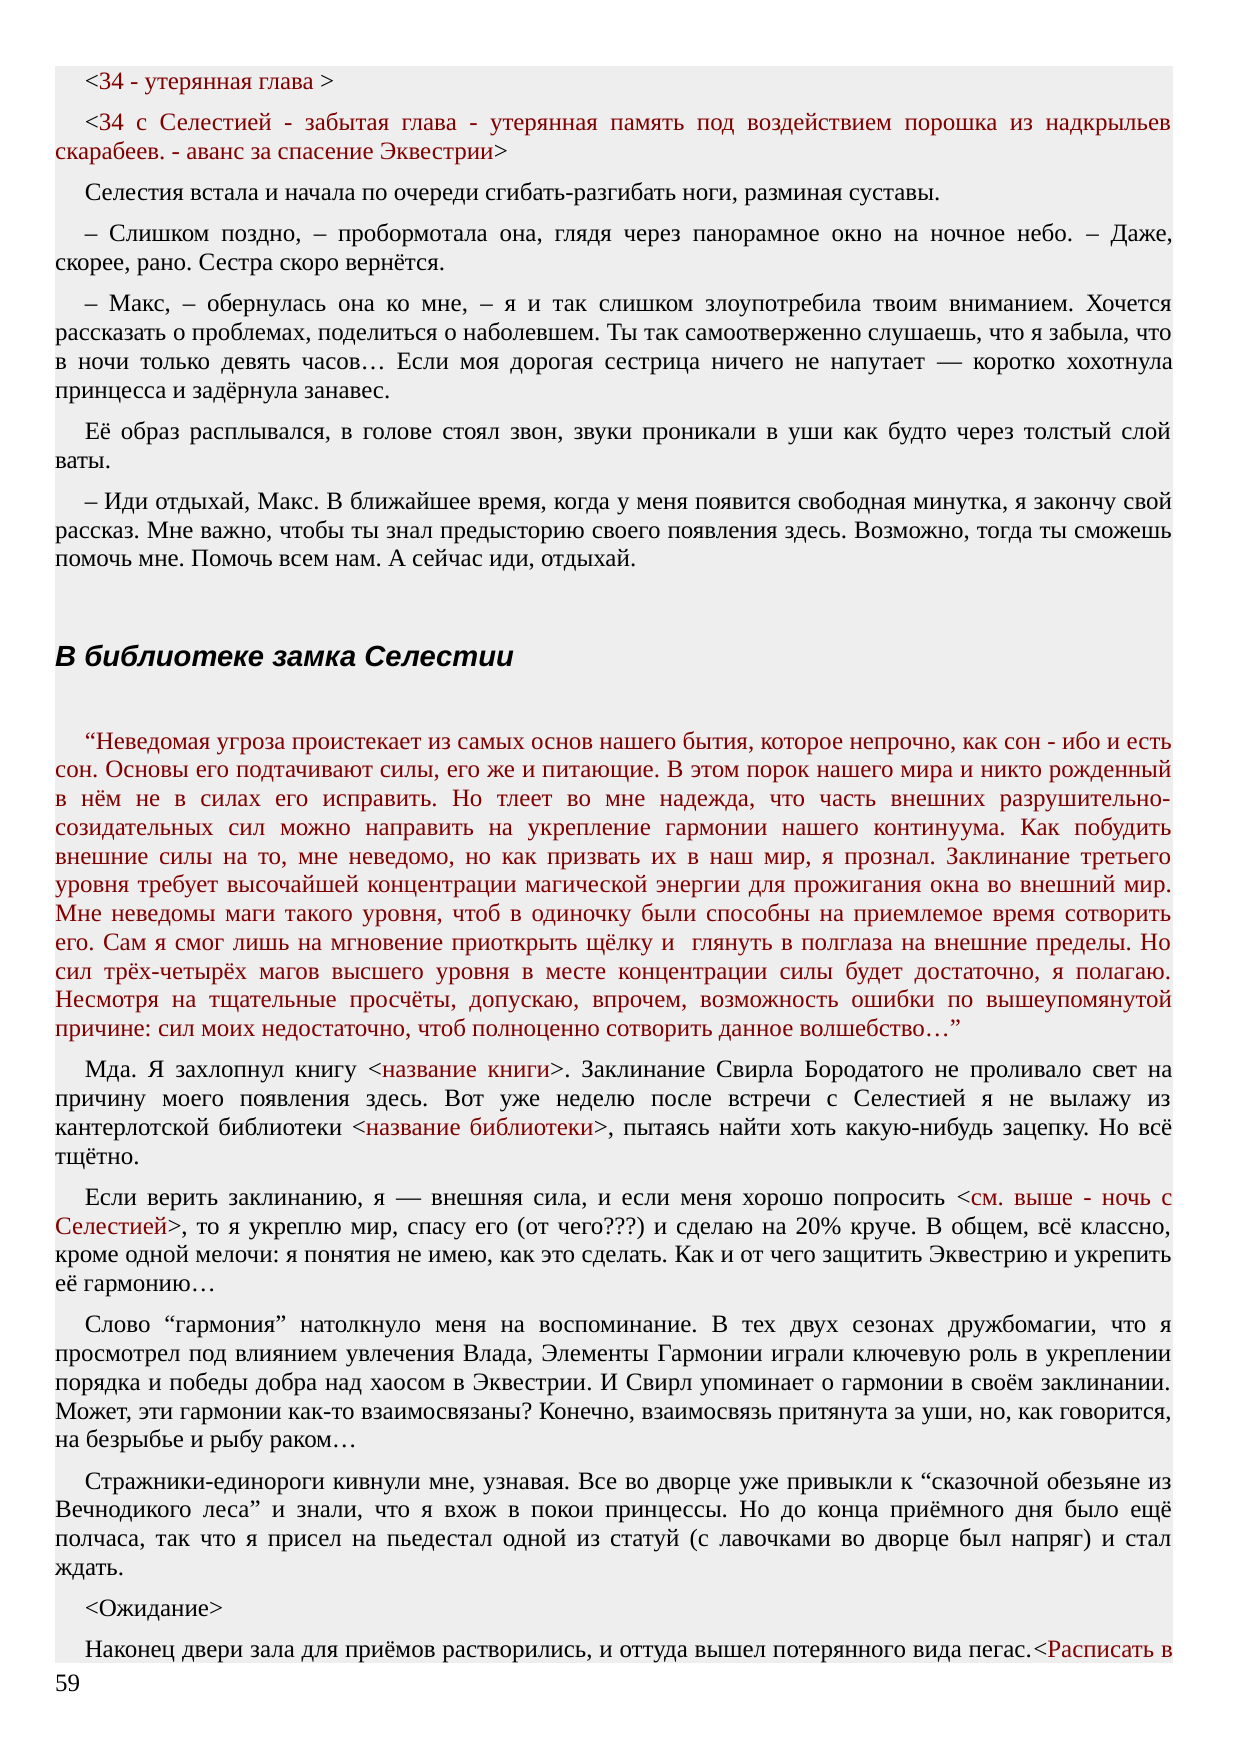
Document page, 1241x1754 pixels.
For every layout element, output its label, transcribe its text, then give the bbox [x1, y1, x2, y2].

text – Иди отдыхай, Макс. В ближайшее время, когда у меня появится свободная минутка, я закончу свой рассказ. Мне важно, чтобы ты знал предысторию своего появления здесь. Возможно, тогда ты сможешь помочь мне. Помочь всем нам. А сейчас иди, отдыхай. [55, 486, 1173, 572]
text <Ожидание> [55, 1593, 1173, 1622]
text <34 - утерянная глава > [55, 66, 1173, 95]
text Наконец двери зала для приёмов растворились, и оттуда вышел потерянного вида пегас.<Расписать в [55, 1634, 1173, 1663]
text Слово “гармония” натолкнуло меня на воспоминание. В тех двух сезонах дружбомагии, что я просмотрел под влиянием увлечения Влада, Элементы Гармонии играли ключевую роль в укреплении порядка и победы добра над хаосом в Эквестрии. И Свирл упоминает о гармонии в своём заклинании. Может, эти гармонии как-то взаимосвязаны? Конечно, взаимосвязь притянута за уши, но, как говорится, на безрыбье и рыбу раком… [55, 1309, 1173, 1453]
text Селестия встала и начала по очереди сгибать-разгибать ноги, разминая суставы. [55, 177, 1173, 206]
text Мда. Я захлопнул книгу <название книги>. Заклинание Свирла Бородатого не проливало свет на причину моего появления здесь. Вот уже неделю после встречи с Селестией я не вылажу из кантерлотской библиотеки <название библиотеки>, пытаясь найти хоть какую-нибудь зацепку. Но всё тщётно. [55, 1054, 1173, 1169]
text – Макс, – обернулась она ко мне, – я и так слишком злоупотребила твоим вниманием. Хочется рассказать о проблемах, поделиться о наболевшем. Ты так самоотверженно слушаешь, что я забыла, что в ночи только девять часов… Если моя дорогая сестрица ничего не напутает — коротко хохотнула принцесса и задёрнула занавес. [55, 288, 1173, 403]
text Если верить заклинанию, я — внешняя сила, и если меня хорошо попросить <см. выше - ночь с Селестией>, то я укреплю мир, спасу его (от чего???) и сделаю на 20% круче. В общем, всё классно, кроме одной мелочи: я понятия не имею, как это сделать. Как и от чего защитить Эквестрию и укрепить её гармонию… [55, 1182, 1173, 1297]
subtitle В библиотеке замка Селестии [55, 638, 1173, 672]
text Её образ расплывался, в голове стоял звон, звуки проникали в уши как будто через толстый слой ваты. [55, 416, 1173, 473]
text <34 с Селестией - забытая глава - утерянная память под воздействием порошка из надкрыльев скарабеев. - аванс за спасение Эквестрии> [55, 107, 1173, 165]
text – Слишком поздно, – пробормотала она, глядя через панорамное окно на ночное небо. – Даже, скорее, рано. Сестра скоро вернётся. [55, 218, 1173, 276]
text “Неведомая угроза проистекает из самых основ нашего бытия, которое непрочно, как сон - ибо и есть сон. Основы его подтачивают силы, его же и питающие. В этом порок нашего мира и никто рожденный в нём не в силах его исправить. Но тлеет во мне надежда, что часть внешних разрушительно-созидательных сил можно направить на укрепление гармонии нашего континуума. Как побудить внешние силы на то, мне неведомо, но как призвать их в наш мир, я прознал. Заклинание третьего уровня требует высочайшей концентрации магической энергии для прожигания окна во внешний мир. Мне неведомы маги такого уровня, чтоб в одиночку были способны на приемлемое время сотворить его. Сам я смог лишь на мгновение приоткрыть щёлку и глянуть в полглаза на внешние пределы. Но сил трёх-четырёх магов высшего уровня в месте концентрации силы будет достаточно, я полагаю. Несмотря на тщательные просчёты, допускаю, впрочем, возможность ошибки по вышеупомянутой причине: сил моих недостаточно, чтоб полноценно сотворить данное волшебство…” [55, 726, 1173, 1042]
text Стражники-единороги кивнули мне, узнавая. Все во дворце уже привыкли к “сказочной обезьяне из Вечнодикого леса” и знали, что я вхож в покои принцессы. Но до конца приёмного дня было ещё полчаса, так что я присел на пьедестал одной из статуй (с лавочками во дворце был напряг) и стал ждать. [55, 1466, 1173, 1581]
